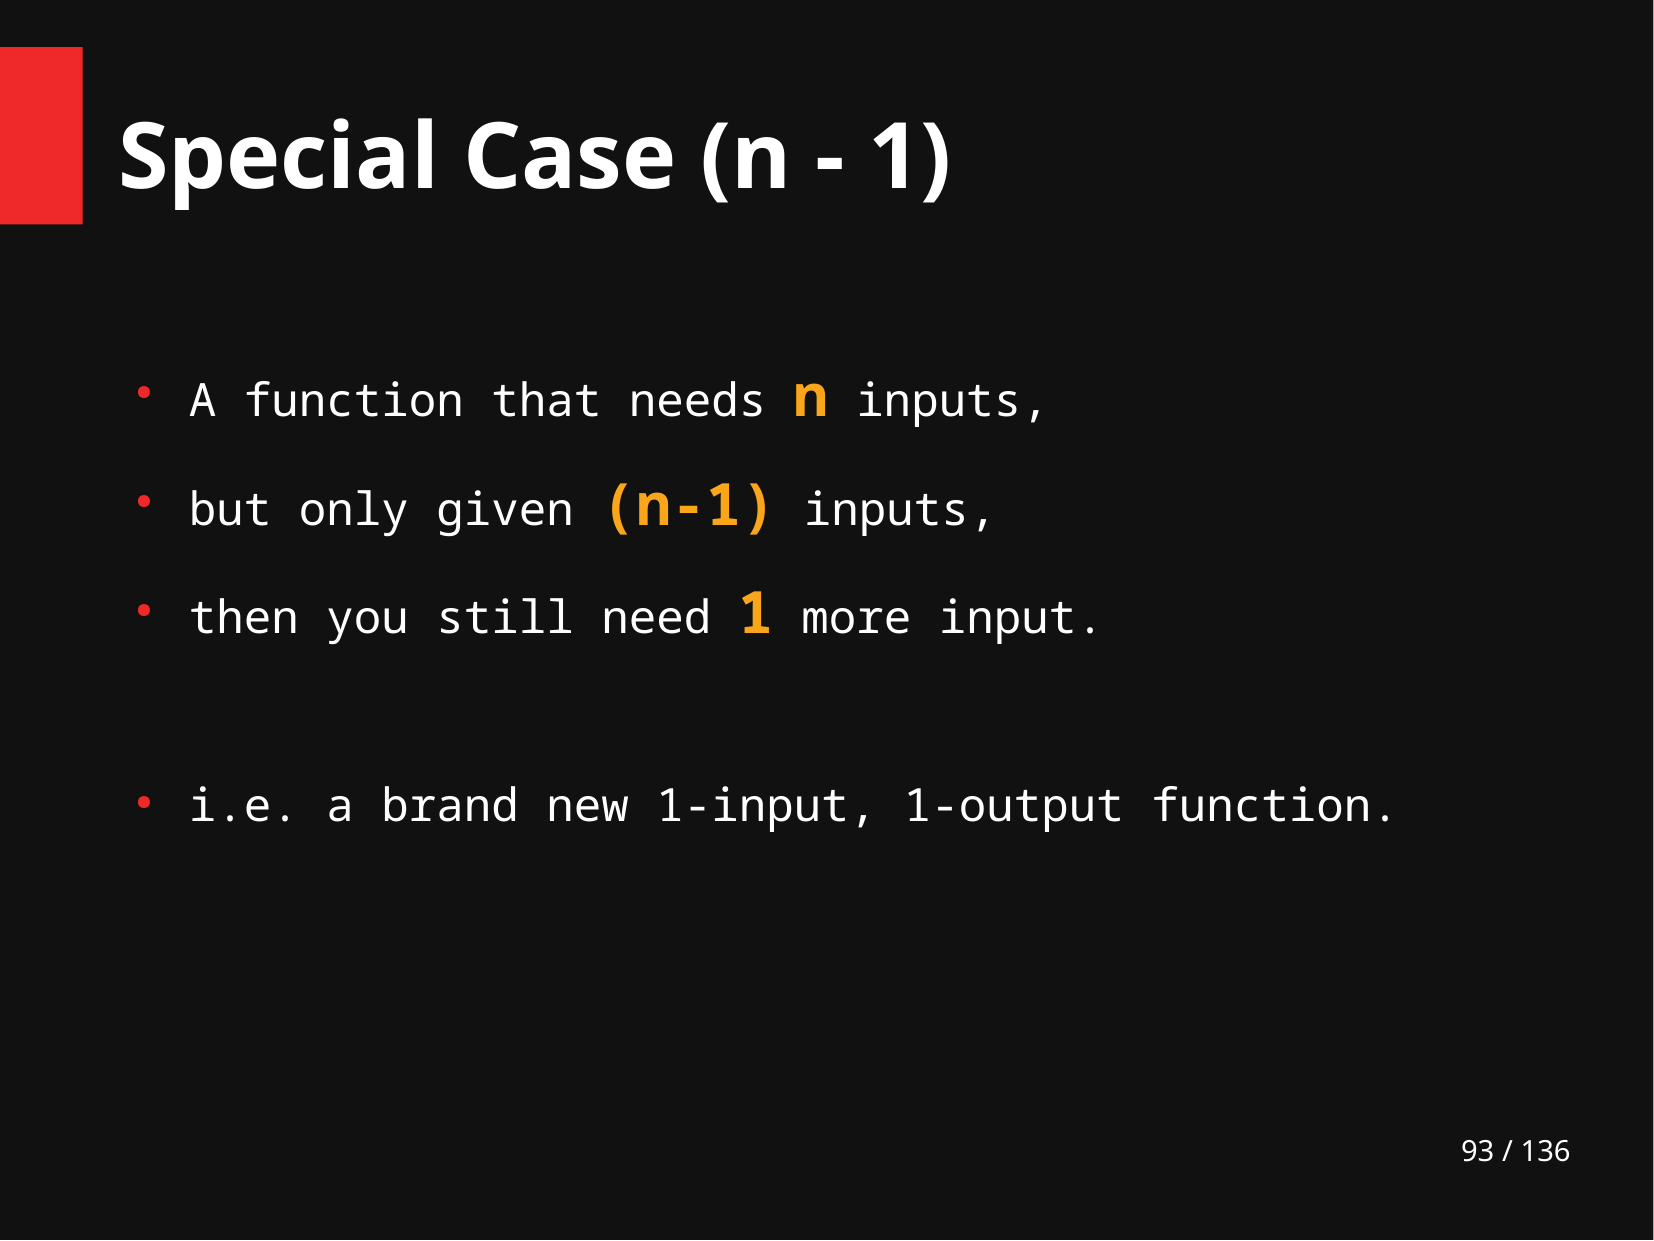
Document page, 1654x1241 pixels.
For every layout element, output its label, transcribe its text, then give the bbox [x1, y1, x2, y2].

list A function that needs n inputs, but only given (n-1) inputs, then you still need 1 more input. i.e. a brand new 1-input, 1-output function. [118, 354, 1536, 1074]
title Special Case (n - 1) [118, 49, 1571, 257]
